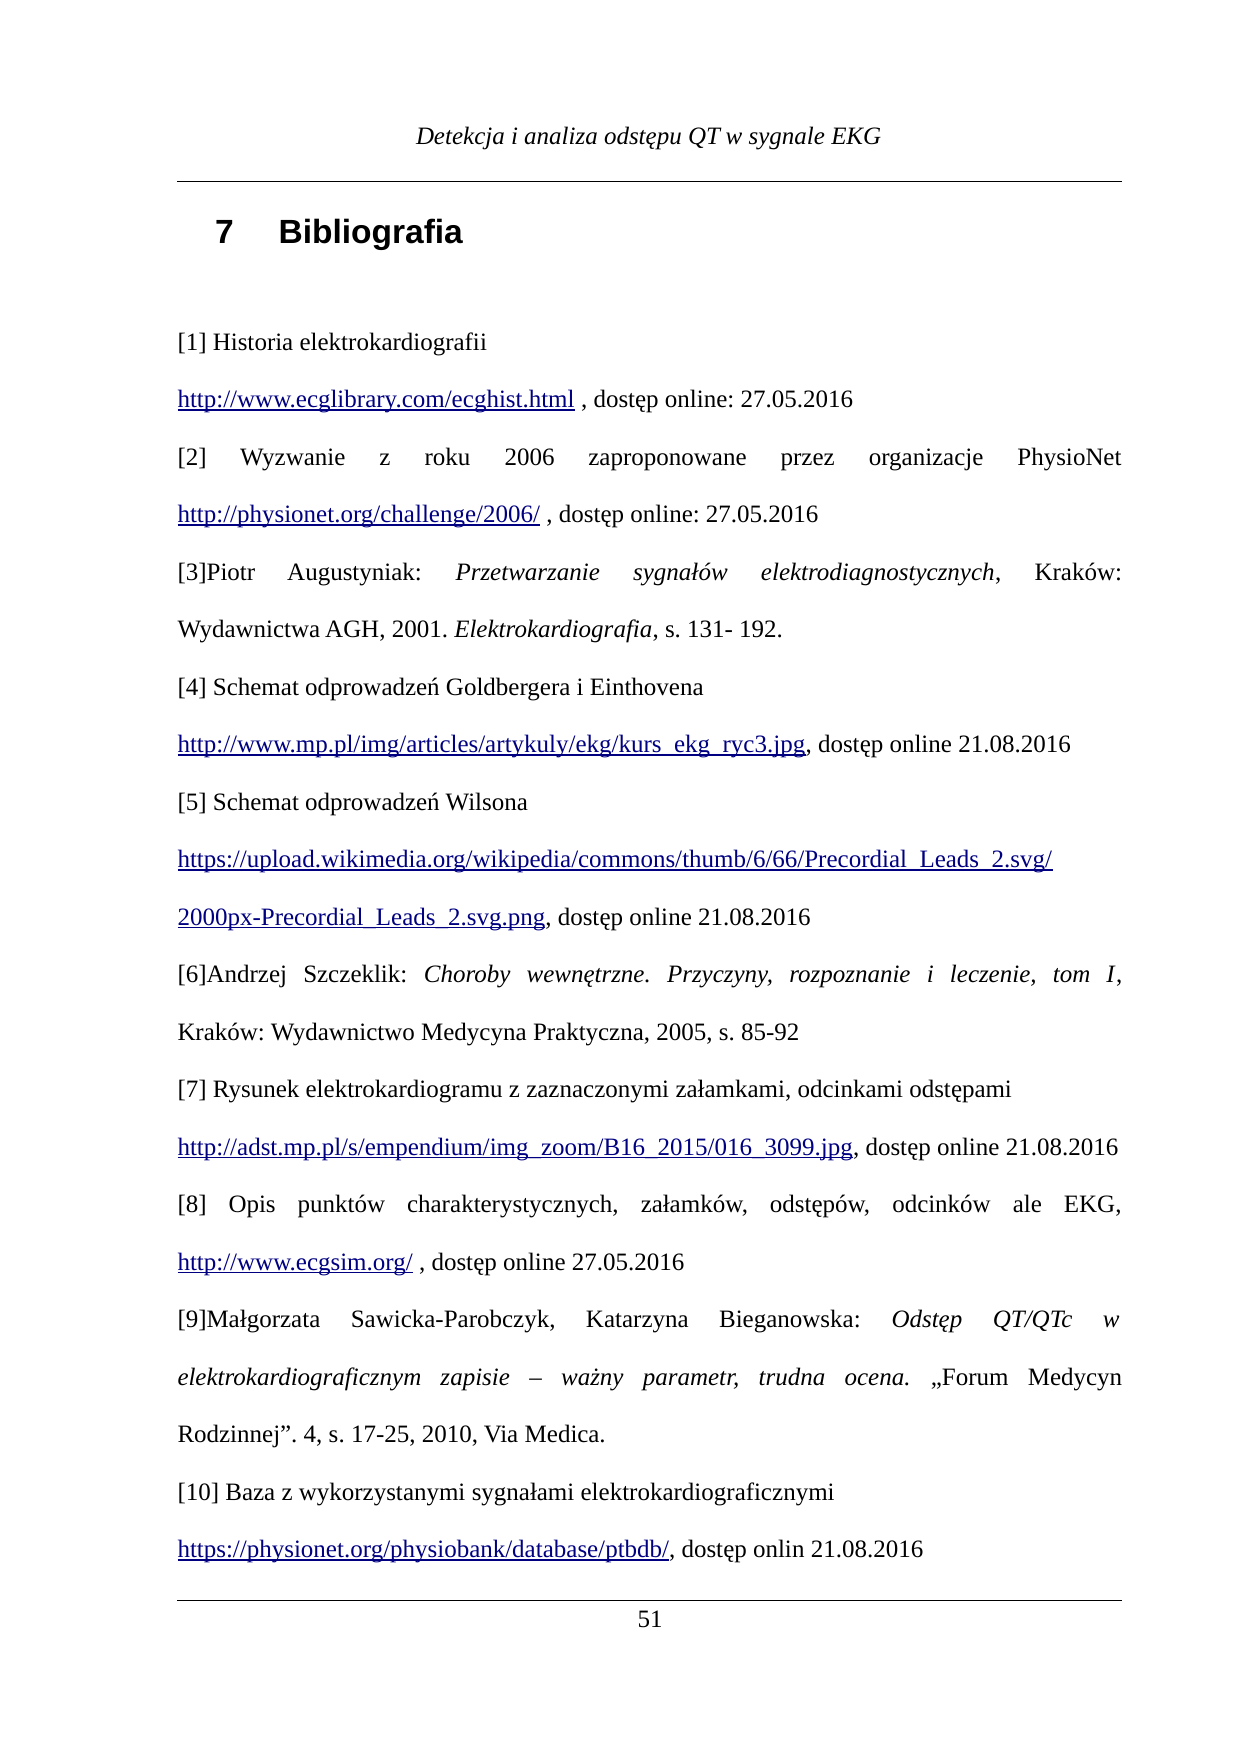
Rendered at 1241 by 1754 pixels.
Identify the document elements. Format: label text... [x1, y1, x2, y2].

text [1] Historia elektrokardiografii [177, 311, 1122, 356]
text [8] Opis punktów charakterystycznych, załamków, odstępów, odcinków ale EKG, http://www.ecgsim.org/ , dostęp online 27.05.2016 [177, 1175, 1122, 1276]
text https://upload.wikimedia.org/wikipedia/commons/thumb/6/66/Precordial_Leads_2.svg/2000px-Precordial_Leads_2.svg.png, dostęp online 21.08.2016 [177, 830, 1122, 931]
text https://physionet.org/physiobank/database/ptbdb/, dostęp onlin 21.08.2016 [177, 1520, 1122, 1563]
text [2] Wyzwanie z roku 2006 zaproponowane przez organizacje PhysioNet http://physionet.org/challenge/2006/ , dostęp online: 27.05.2016 [177, 428, 1122, 528]
text http://www.ecglibrary.com/ecghist.html , dostęp online: 27.05.2016 [177, 370, 1122, 413]
text [3]Piotr Augustyniak: Przetwarzanie sygnałów elektrodiagnostycznych, Kraków: Wydawnictwa AGH, 2001. Elektrokardiografia, s. 131- 192. [177, 543, 1122, 643]
text [6]Andrzej Szczeklik: Choroby wewnętrzne. Przyczyny, rozpoznanie i leczenie, tom I, Kraków: Wydawnictwo Medycyna Praktyczna, 2005, s. 85-92 [177, 945, 1122, 1046]
text [9]Małgorzata Sawicka-Parobczyk, Katarzyna Bieganowska: Odstęp QT/QTc w elektrokardiograficznym zapisie – ważny parametr, trudna ocena. „Forum Medycyn Rodzinnej”. 4, s. 17-25, 2010, Via Medica. [177, 1290, 1122, 1448]
text [5] Schemat odprowadzeń Wilsona [177, 773, 1122, 816]
subtitle Bibliografia [215, 212, 1122, 251]
text [4] Schemat odprowadzeń Goldbergera i Einthovena [177, 658, 1122, 701]
text [10] Baza z wykorzystanymi sygnałami elektrokardiograficznymi [177, 1463, 1122, 1506]
text http://www.mp.pl/img/articles/artykuly/ekg/kurs_ekg_ryc3.jpg, dostęp online 21.08.2016 [177, 715, 1122, 758]
text http://adst.mp.pl/s/empendium/img_zoom/B16_2015/016_3099.jpg, dostęp online 21.08.2016 [177, 1118, 1122, 1161]
text [7] Rysunek elektrokardiogramu z zaznaczonymi załamkami, odcinkami odstępami [177, 1060, 1122, 1103]
